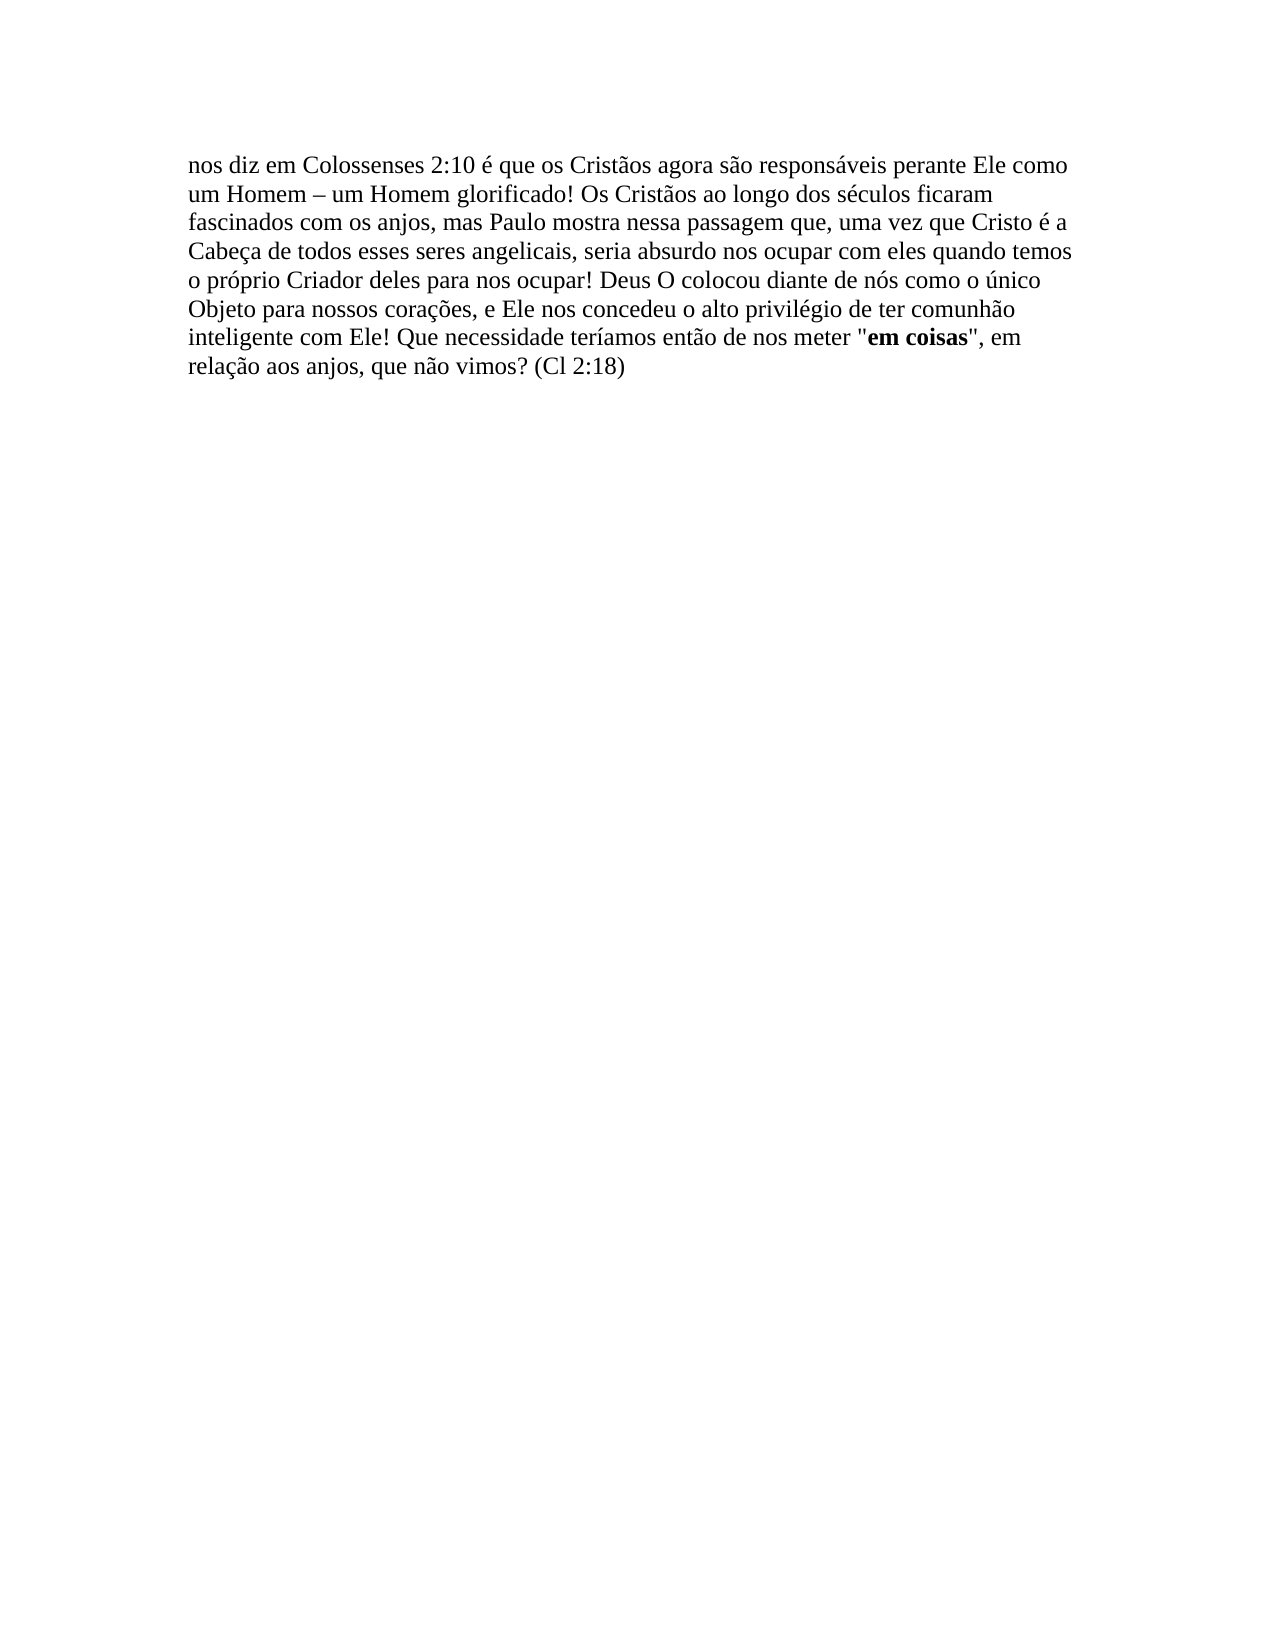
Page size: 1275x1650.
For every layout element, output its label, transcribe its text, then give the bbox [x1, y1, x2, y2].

text nos diz em Colossenses 2:10 é que os Cristãos agora são responsáveis perante Ele como um Homem – um Homem glorificado! Os Cristãos ao longo dos séculos ficaram fascinados com os anjos, mas Paulo mostra nessa passagem que, uma vez que Cristo é a Cabeça de todos esses seres angelicais, seria absurdo nos ocupar com eles quando temos o próprio Criador deles para nos ocupar! Deus O colocou diante de nós como o único Objeto para nossos corações, e Ele nos concedeu o alto privilégio de ter comunhão inteligente com Ele! Que necessidade teríamos então de nos meter "em coisas", em relação aos anjos, que não vimos? (Cl 2:18) [188, 150, 1087, 380]
